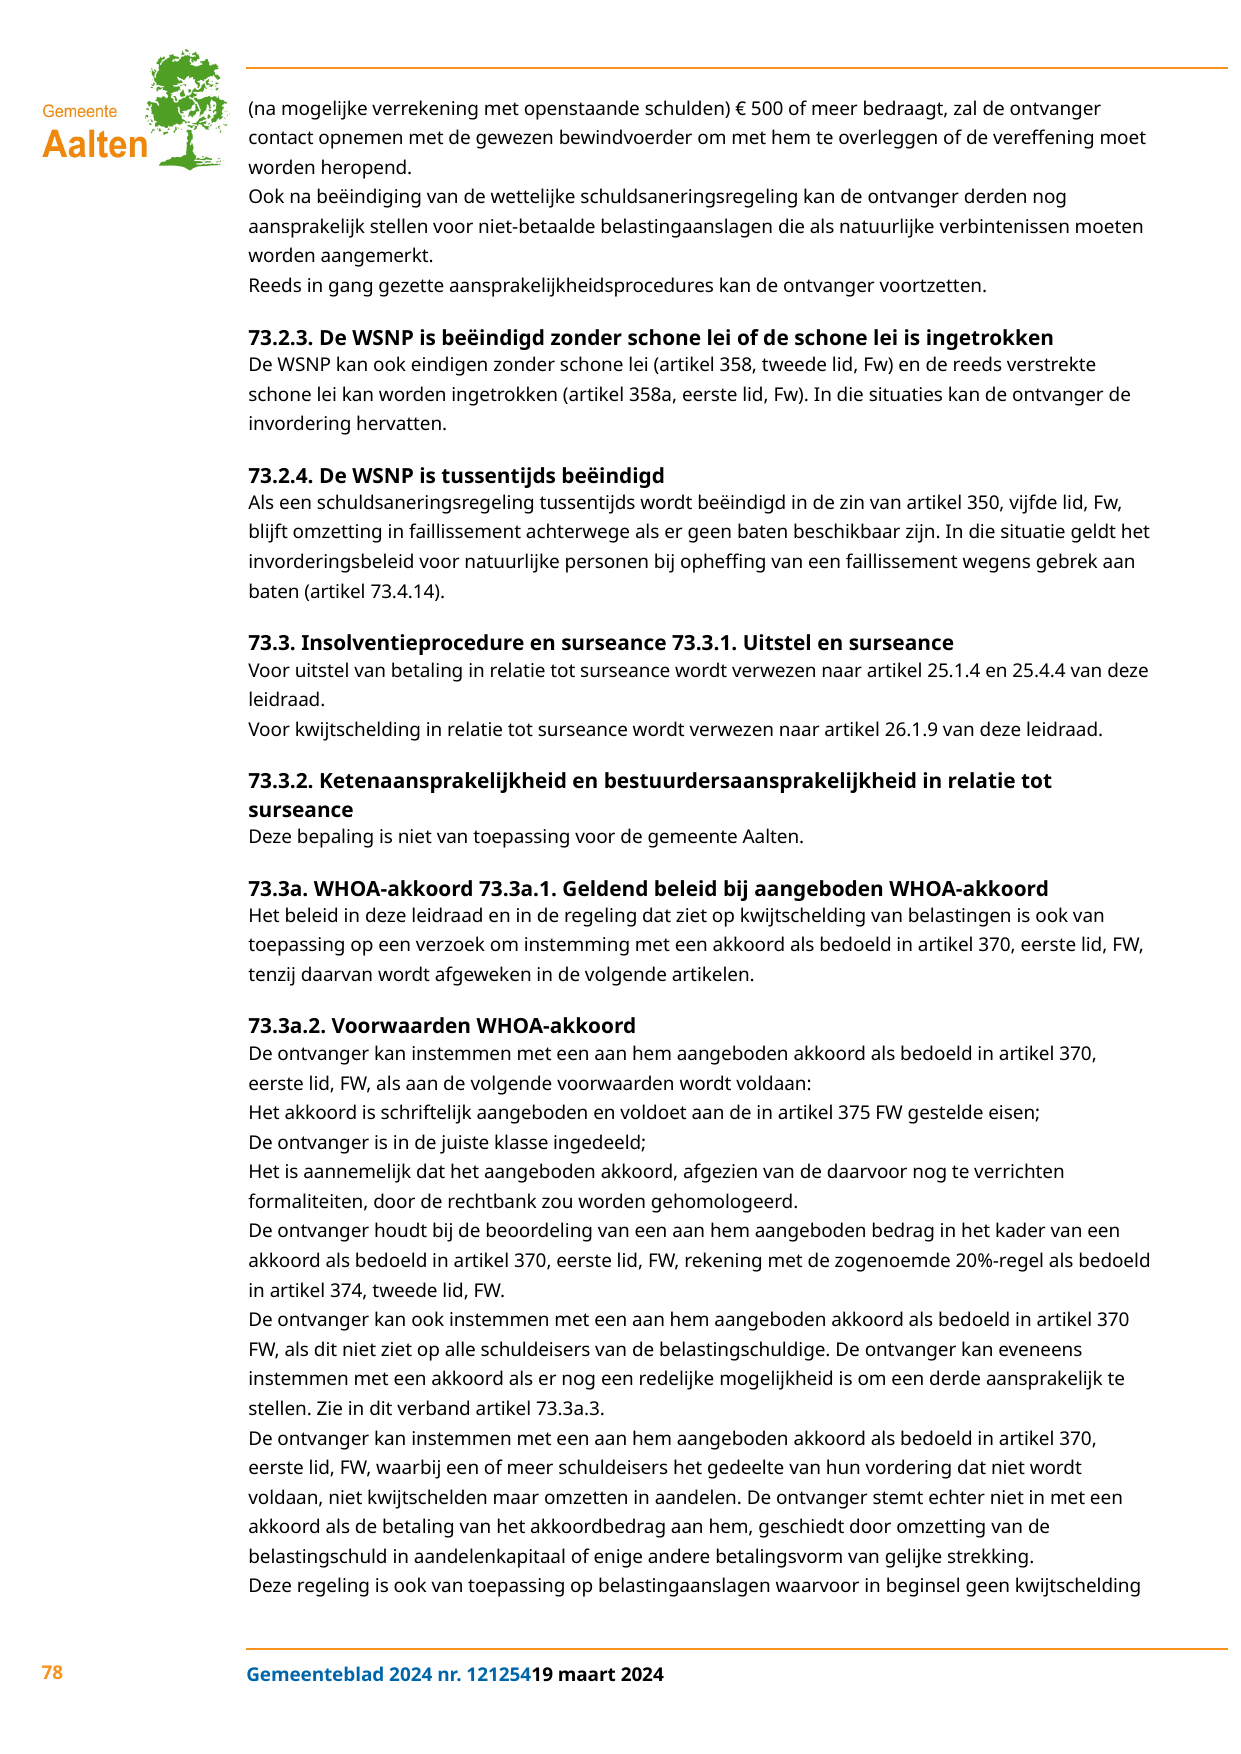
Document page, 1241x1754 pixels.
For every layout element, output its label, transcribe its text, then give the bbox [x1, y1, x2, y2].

text 73.3a.2. Voorwaarden WHOA-akkoord [248, 1012, 1152, 1040]
picture [41, 47, 231, 172]
text De WSNP kan ook eindigen zonder schone lei (artikel 358, tweede lid, Fw) en de reeds verstrekte schone lei kan worden ingetrokken (artikel 358a, eerste lid, Fw). In die situaties kan de ontvanger de invordering hervatten. [248, 351, 1152, 436]
text De ontvanger houdt bij de beoordeling van een aan hem aangeboden bedrag in het kader van een akkoord als bedoeld in artikel 370, eerste lid, FW, rekening met de zogenoemde 20%-regel als bedoeld in artikel 374, tweede lid, FW. [248, 1218, 1152, 1302]
text (na mogelijke verrekening met openstaande schulden) € 500 of meer bedraagt, zal de ontvanger contact opnemen met de gewezen bewindvoerder om met hem te overleggen of de vereffening moet worden heropend. [248, 95, 1152, 180]
text Voor kwijtschelding in relatie tot surseance wordt verwezen naar artikel 26.1.9 van deze leidraad. [248, 716, 1152, 742]
text 73.2.4. De WSNP is tussentijds beëindigd [248, 461, 1152, 489]
text Deze regeling is ook van toepassing op belastingaanslagen waarvoor in beginsel geen kwijtschelding [248, 1573, 1152, 1598]
text De ontvanger is in de juiste klasse ingedeeld; [248, 1129, 1152, 1154]
text Het akkoord is schriftelijk aangeboden en voldoet aan de in artikel 375 FW gestelde eisen; [248, 1099, 1152, 1125]
text Ook na beëindiging van de wettelijke schuldsaneringsregeling kan de ontvanger derden nog aansprakelijk stellen voor niet-betaalde belastingaanslagen die als natuurlijke verbintenissen moeten worden aangemerkt. [248, 183, 1152, 268]
text Deze bepaling is niet van toepassing voor de gemeente Aalten. [248, 823, 1152, 849]
text 73.2.3. De WSNP is beëindigd zonder schone lei of de schone lei is ingetrokken [248, 323, 1152, 351]
text Het beleid in deze leidraad en in de regeling dat ziet op kwijtschelding van belastingen is ook van toepassing op een verzoek om instemming met een akkoord als bedoeld in artikel 370, eerste lid, FW, tenzij daarvan wordt afgeweken in de volgende artikelen. [248, 902, 1152, 987]
text Als een schuldsaneringsregeling tussentijds wordt beëindigd in de zin van artikel 350, vijfde lid, Fw, blijft omzetting in faillissement achterwege als er geen baten beschikbaar zijn. In die situatie geldt het invorderingsbeleid voor natuurlijke personen bij opheffing van een faillissement wegens gebrek aan baten (artikel 73.4.14). [248, 489, 1152, 604]
text Reeds in gang gezette aansprakelijkheidsprocedures kan de ontvanger voortzetten. [248, 272, 1152, 298]
text Het is aannemelijk dat het aangeboden akkoord, afgezien van de daarvoor nog te verrichten formaliteiten, door de rechtbank zou worden gehomologeerd. [248, 1158, 1152, 1214]
text Voor uitstel van betaling in relatie tot surseance wordt verwezen naar artikel 25.1.4 en 25.4.4 van deze leidraad. [248, 657, 1152, 712]
text 73.3a. WHOA-akkoord 73.3a.1. Geldend beleid bij aangeboden WHOA-akkoord [248, 874, 1152, 902]
text De ontvanger kan instemmen met een aan hem aangeboden akkoord als bedoeld in artikel 370, eerste lid, FW, als aan de volgende voorwaarden wordt voldaan: [248, 1040, 1152, 1095]
text De ontvanger kan instemmen met een aan hem aangeboden akkoord als bedoeld in artikel 370, eerste lid, FW, waarbij een of meer schuldeisers het gedeelte van hun vordering dat niet wordt voldaan, niet kwijtschelden maar omzetten in aandelen. De ontvanger stemt echter niet in met een akkoord als de betaling van het akkoordbedrag aan hem, geschiedt door omzetting van de belastingschuld in aandelenkapitaal of enige andere betalingsvorm van gelijke strekking. [248, 1425, 1152, 1569]
text 73.3.2. Ketenaansprakelijkheid en bestuurdersaansprakelijkheid in relatie tot surseance [248, 766, 1152, 823]
text 73.3. Insolventieprocedure en surseance 73.3.1. Uitstel en surseance [248, 628, 1152, 657]
text De ontvanger kan ook instemmen met een aan hem aangeboden akkoord als bedoeld in artikel 370 FW, als dit niet ziet op alle schuldeisers van de belastingschuldige. De ontvanger kan eveneens instemmen met een akkoord als er nog een redelijke mogelijkheid is om een derde aansprakelijk te stellen. Zie in dit verband artikel 73.3a.3. [248, 1306, 1152, 1421]
